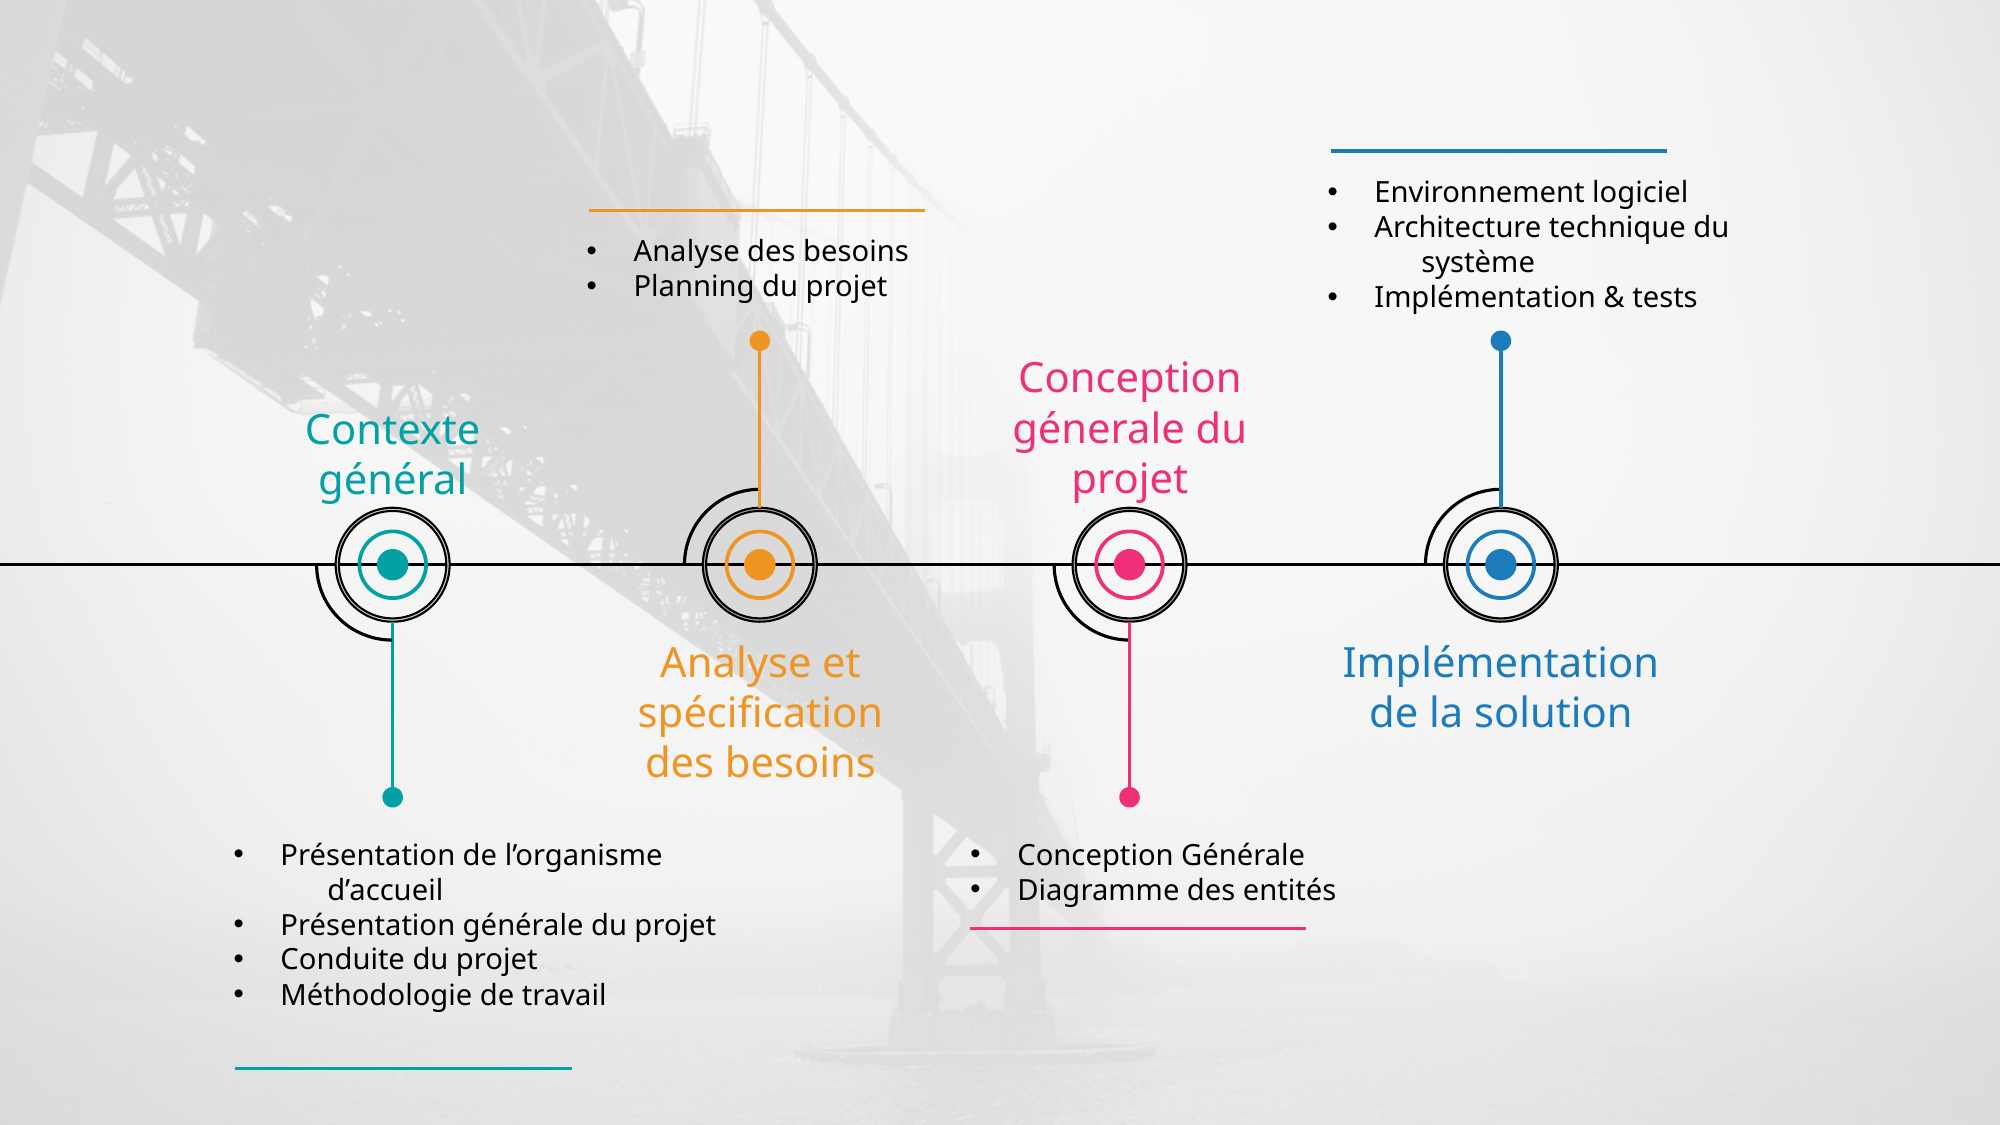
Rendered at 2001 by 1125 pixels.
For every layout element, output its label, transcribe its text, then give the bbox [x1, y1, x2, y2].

text_box Analyse et spécification des besoins [612, 628, 909, 795]
text_box Analyse des besoins Planning du projet [571, 225, 1097, 312]
text_box Environnement logiciel Architecture technique du système Implémentation & tests [1312, 165, 1838, 323]
text_box [0, 0, 2000, 1125]
text_box Présentation de l’organisme d’accueil Présentation générale du projet Conduite du projet Méthodologie de travail [218, 828, 744, 1056]
text_box Conception Générale Diagramme des entités [955, 828, 1481, 915]
text_box Implémentation de la solution [1321, 628, 1681, 745]
text_box Contexte général [268, 395, 517, 562]
text_box Conception génerale du projet [987, 343, 1272, 511]
